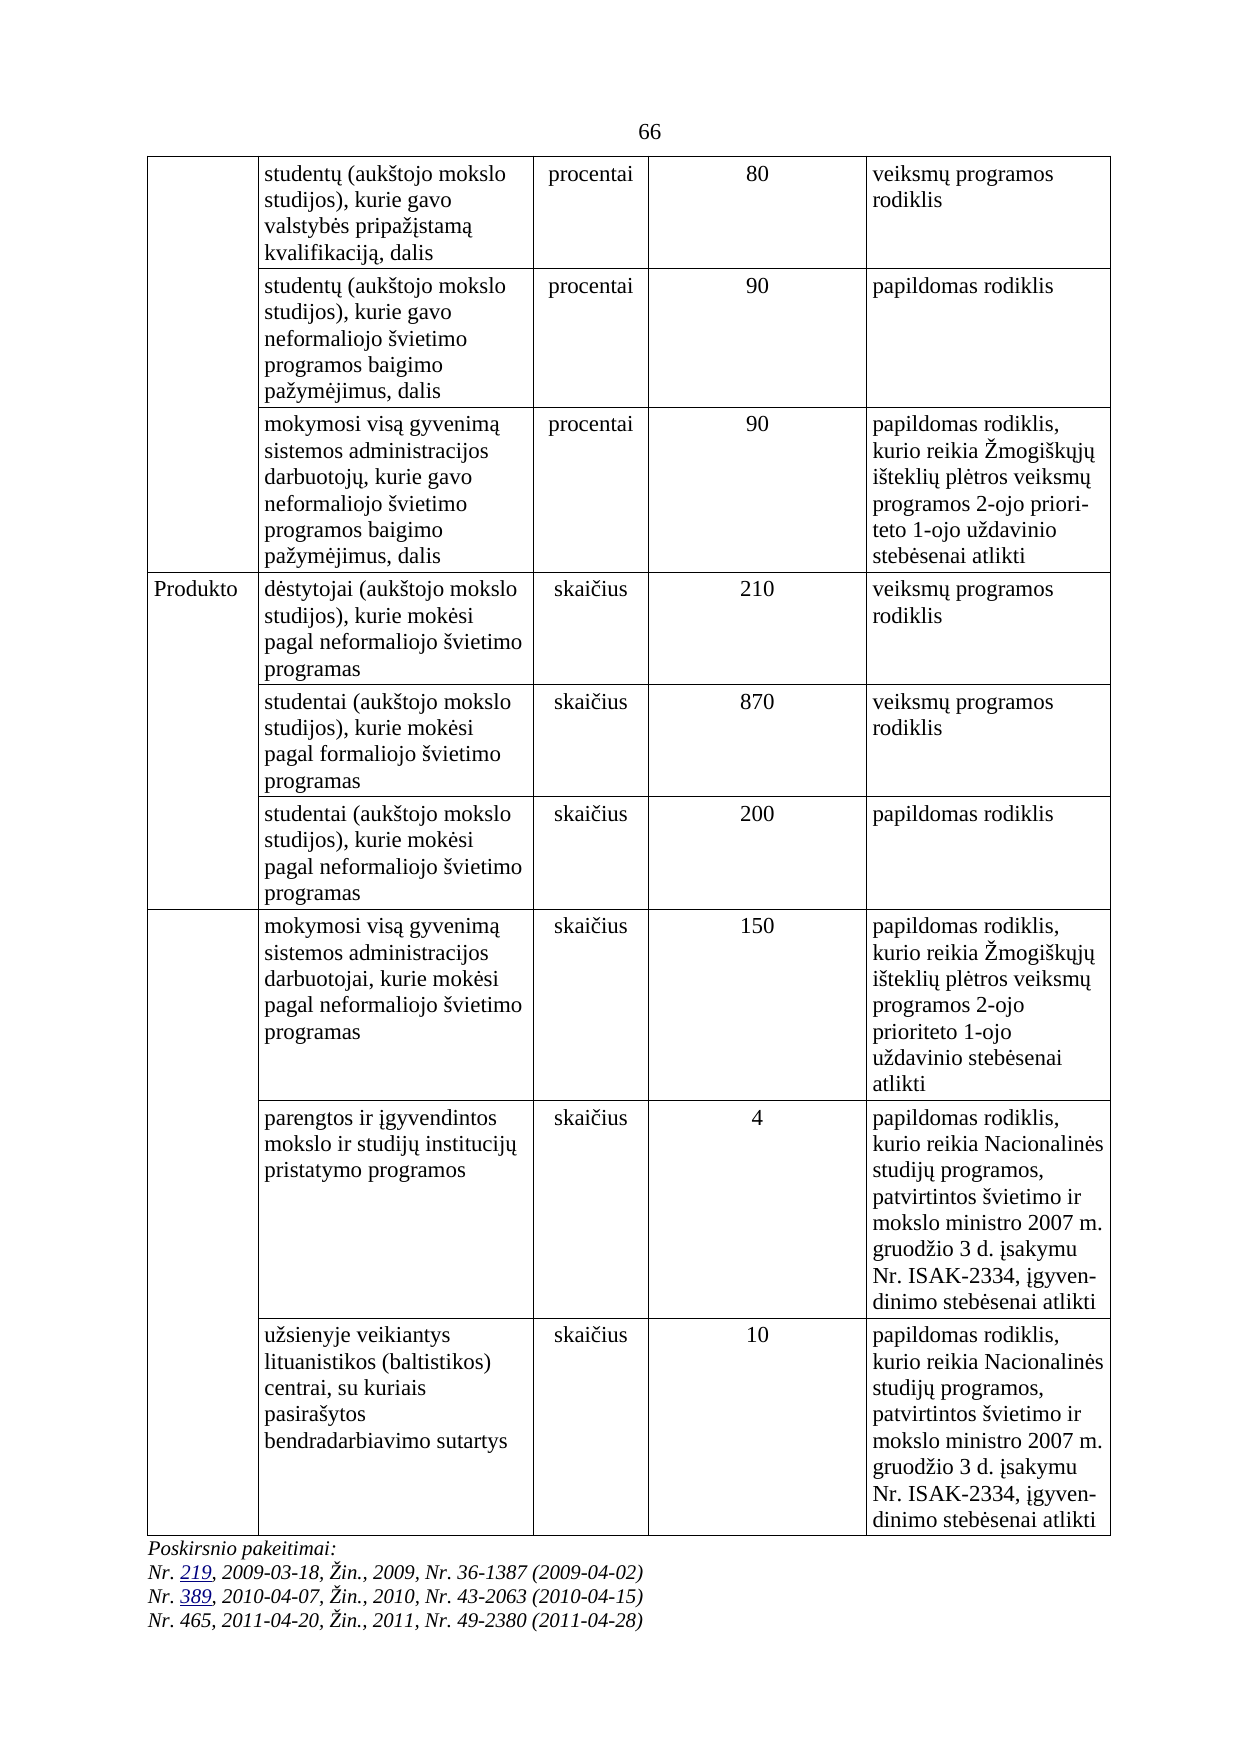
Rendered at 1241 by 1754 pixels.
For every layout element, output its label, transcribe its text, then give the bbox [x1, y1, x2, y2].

table_cell 200 [649, 797, 866, 908]
table_cell procentai [534, 269, 648, 407]
table_cell papildomas rodiklis, kurio reikia Žmogiškųjų išteklių plėtros veiksmų programos 2-ojo priori­te­to 1-ojo uždavinio stebėsenai atlikti [867, 408, 1110, 572]
table_cell papildomas rodiklis, kurio reikia Žmogiškųjų išteklių plėtros veiksmų programos 2-ojo prioriteto 1-ojo uždavinio stebėsenai atlikti [867, 910, 1110, 1100]
table_cell skaičius [534, 1101, 648, 1317]
table_cell papildomas rodiklis, kurio reikia Nacionalinės studijų programos, patvirtintos švietimo ir mokslo ministro 2007 m. gruodžio 3 d. įsakymu Nr. ISAK-2334, įgyven­dinimo stebėsenai atlikti [867, 1101, 1110, 1317]
text Poskirsnio pakeitimai: [148, 1536, 1152, 1560]
text Nr. 389, 2010-04-07, Žin., 2010, Nr. 43-2063 (2010-04-15) [148, 1584, 1152, 1608]
table_cell studentai (aukštojo mokslo studijos), kurie mokėsi pagal neformaliojo švietimo programas [259, 797, 533, 908]
table_cell skaičius [534, 910, 648, 1100]
table_cell 870 [649, 685, 866, 796]
table_cell skaičius [534, 573, 648, 684]
table_cell užsienyje veikiantys lituanistikos (baltistikos) centrai, su kuriais pasirašytos bendradarbiavimo sutartys [259, 1319, 533, 1535]
table_cell parengtos ir įgyvendintos mokslo ir studijų institucijų pristatymo programos [259, 1101, 533, 1317]
table_cell papildomas rodiklis [867, 797, 1110, 908]
text Nr. 219, 2009-03-18, Žin., 2009, Nr. 36-1387 (2009-04-02) [148, 1560, 1152, 1584]
table_cell Produkto [148, 573, 258, 908]
table_cell papildomas rodiklis [867, 269, 1110, 407]
table_cell veiksmų programos rodiklis [867, 573, 1110, 684]
table_cell studentai (aukštojo mokslo studijos), kurie mokėsi pagal formaliojo švietimo programas [259, 685, 533, 796]
table_cell 90 [649, 269, 866, 407]
table_cell [148, 157, 258, 572]
table_cell 80 [649, 157, 866, 268]
table_cell 10 [649, 1319, 866, 1535]
table_cell 90 [649, 408, 866, 572]
text Nr. 465, 2011-04-20, Žin., 2011, Nr. 49-2380 (2011-04-28) [148, 1608, 1152, 1632]
table_cell studentų (aukštojo mokslo studijos), kurie gavo neformaliojo švietimo programos baigimo pažymėjimus, dalis [259, 269, 533, 407]
table_cell mokymosi visą gyvenimą sistemos administracijos darbuotojai, kurie mokėsi pagal neformaliojo švietimo programas [259, 910, 533, 1100]
table_cell papildomas rodiklis, kurio reikia Nacionalinės studijų programos, patvirtintos švietimo ir mokslo ministro 2007 m. gruodžio 3 d. įsakymu Nr. ISAK-2334, įgyven­dinimo stebėsenai atlikti [867, 1319, 1110, 1535]
table_cell skaičius [534, 797, 648, 908]
table_cell veiksmų programos rodiklis [867, 685, 1110, 796]
table_cell veiksmų programos rodiklis [867, 157, 1110, 268]
table_cell studentų (aukštojo mokslo studijos), kurie gavo valstybės pripažįstamą kvalifikaciją, dalis [259, 157, 533, 268]
table_cell 150 [649, 910, 866, 1100]
table_cell 210 [649, 573, 866, 684]
table_cell skaičius [534, 1319, 648, 1535]
table_cell dėstytojai (aukštojo mokslo studijos), kurie mokėsi pagal neformaliojo švietimo programas [259, 573, 533, 684]
table_cell skaičius [534, 685, 648, 796]
table_cell procentai [534, 408, 648, 572]
table_cell 4 [649, 1101, 866, 1317]
table_cell [148, 910, 258, 1535]
table_cell procentai [534, 157, 648, 268]
table_cell mokymosi visą gyvenimą sistemos administracijos darbuotojų, kurie gavo neformaliojo švietimo programos baigimo pažymėjimus, dalis [259, 408, 533, 572]
